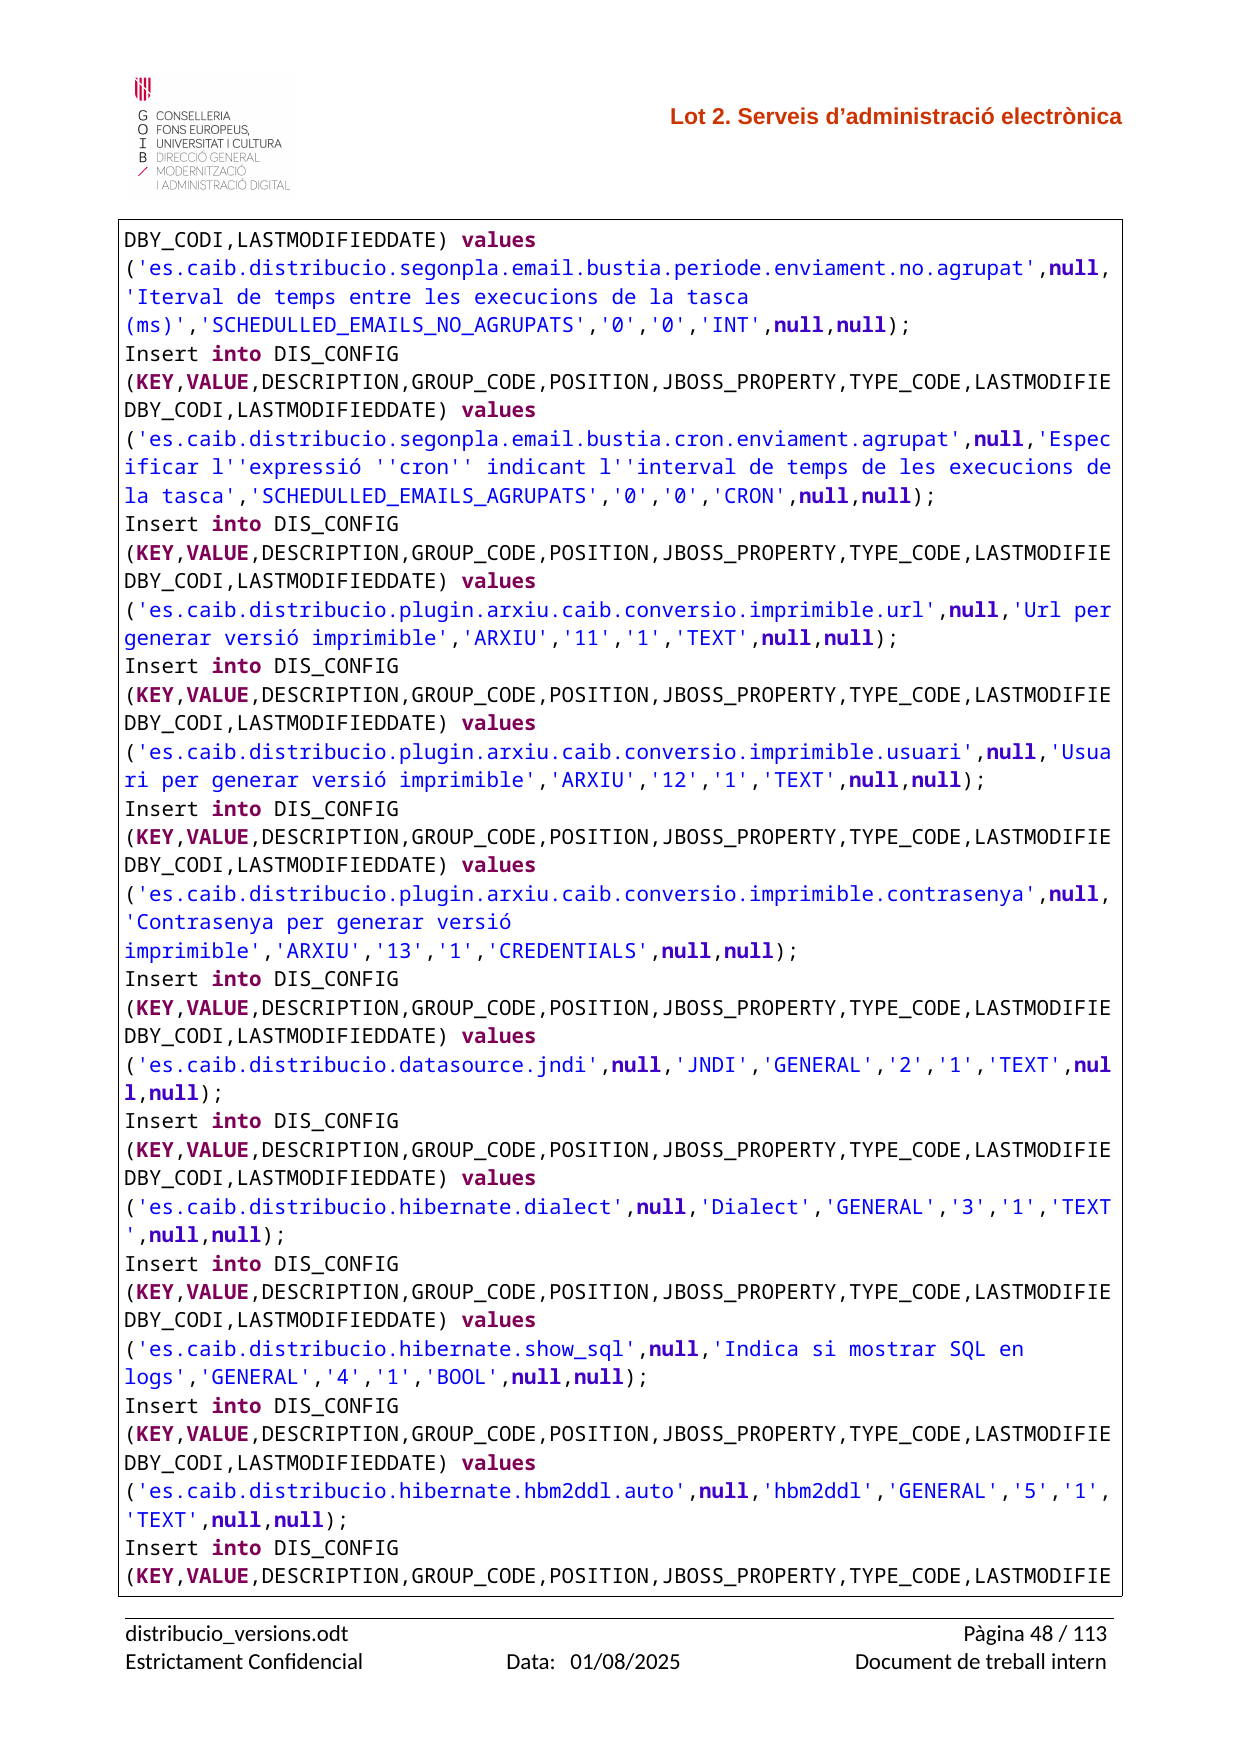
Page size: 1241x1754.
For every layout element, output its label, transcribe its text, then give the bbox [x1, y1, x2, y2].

table_header DBY_CODI,LASTMODIFIEDDATE) values ('es.caib.distribucio.segonpla.email.bustia.periode.enviament.no.agrupat',null,'Iterval de temps entre les execucions de la tasca (ms)','SCHEDULLED_EMAILS_NO_AGRUPATS','0','0','INT',null,null); Insert into DIS_CONFIG (KEY,VALUE,DESCRIPTION,GROUP_CODE,POSITION,JBOSS_PROPERTY,TYPE_CODE,LASTMODIFIEDBY_CODI,LASTMODIFIEDDATE) values ('es.caib.distribucio.segonpla.email.bustia.cron.enviament.agrupat',null,'Especificar l''expressió ''cron'' indicant l''interval de temps de les execucions de la tasca','SCHEDULLED_EMAILS_AGRUPATS','0','0','CRON',null,null); Insert into DIS_CONFIG (KEY,VALUE,DESCRIPTION,GROUP_CODE,POSITION,JBOSS_PROPERTY,TYPE_CODE,LASTMODIFIEDBY_CODI,LASTMODIFIEDDATE) values ('es.caib.distribucio.plugin.arxiu.caib.conversio.imprimible.url',null,'Url per generar versió imprimible','ARXIU','11','1','TEXT',null,null); Insert into DIS_CONFIG (KEY,VALUE,DESCRIPTION,GROUP_CODE,POSITION,JBOSS_PROPERTY,TYPE_CODE,LASTMODIFIEDBY_CODI,LASTMODIFIEDDATE) values ('es.caib.distribucio.plugin.arxiu.caib.conversio.imprimible.usuari',null,'Usuari per generar versió imprimible','ARXIU','12','1','TEXT',null,null); Insert into DIS_CONFIG (KEY,VALUE,DESCRIPTION,GROUP_CODE,POSITION,JBOSS_PROPERTY,TYPE_CODE,LASTMODIFIEDBY_CODI,LASTMODIFIEDDATE) values ('es.caib.distribucio.plugin.arxiu.caib.conversio.imprimible.contrasenya',null,'Contrasenya per generar versió imprimible','ARXIU','13','1','CREDENTIALS',null,null); Insert into DIS_CONFIG (KEY,VALUE,DESCRIPTION,GROUP_CODE,POSITION,JBOSS_PROPERTY,TYPE_CODE,LASTMODIFIEDBY_CODI,LASTMODIFIEDDATE) values ('es.caib.distribucio.datasource.jndi',null,'JNDI','GENERAL','2','1','TEXT',null,null); Insert into DIS_CONFIG (KEY,VALUE,DESCRIPTION,GROUP_CODE,POSITION,JBOSS_PROPERTY,TYPE_CODE,LASTMODIFIEDBY_CODI,LASTMODIFIEDDATE) values ('es.caib.distribucio.hibernate.dialect',null,'Dialect','GENERAL','3','1','TEXT',null,null); Insert into DIS_CONFIG (KEY,VALUE,DESCRIPTION,GROUP_CODE,POSITION,JBOSS_PROPERTY,TYPE_CODE,LASTMODIFIEDBY_CODI,LASTMODIFIEDDATE) values ('es.caib.distribucio.hibernate.show_sql',null,'Indica si mostrar SQL en logs','GENERAL','4','1','BOOL',null,null); Insert into DIS_CONFIG (KEY,VALUE,DESCRIPTION,GROUP_CODE,POSITION,JBOSS_PROPERTY,TYPE_CODE,LASTMODIFIEDBY_CODI,LASTMODIFIEDDATE) values ('es.caib.distribucio.hibernate.hbm2ddl.auto',null,'hbm2ddl','GENERAL','5','1','TEXT',null,null); Insert into DIS_CONFIG (KEY,VALUE,DESCRIPTION,GROUP_CODE,POSITION,JBOSS_PROPERTY,TYPE_CODE,LASTMODIFIE [119, 220, 1122, 1596]
picture [126, 70, 299, 197]
